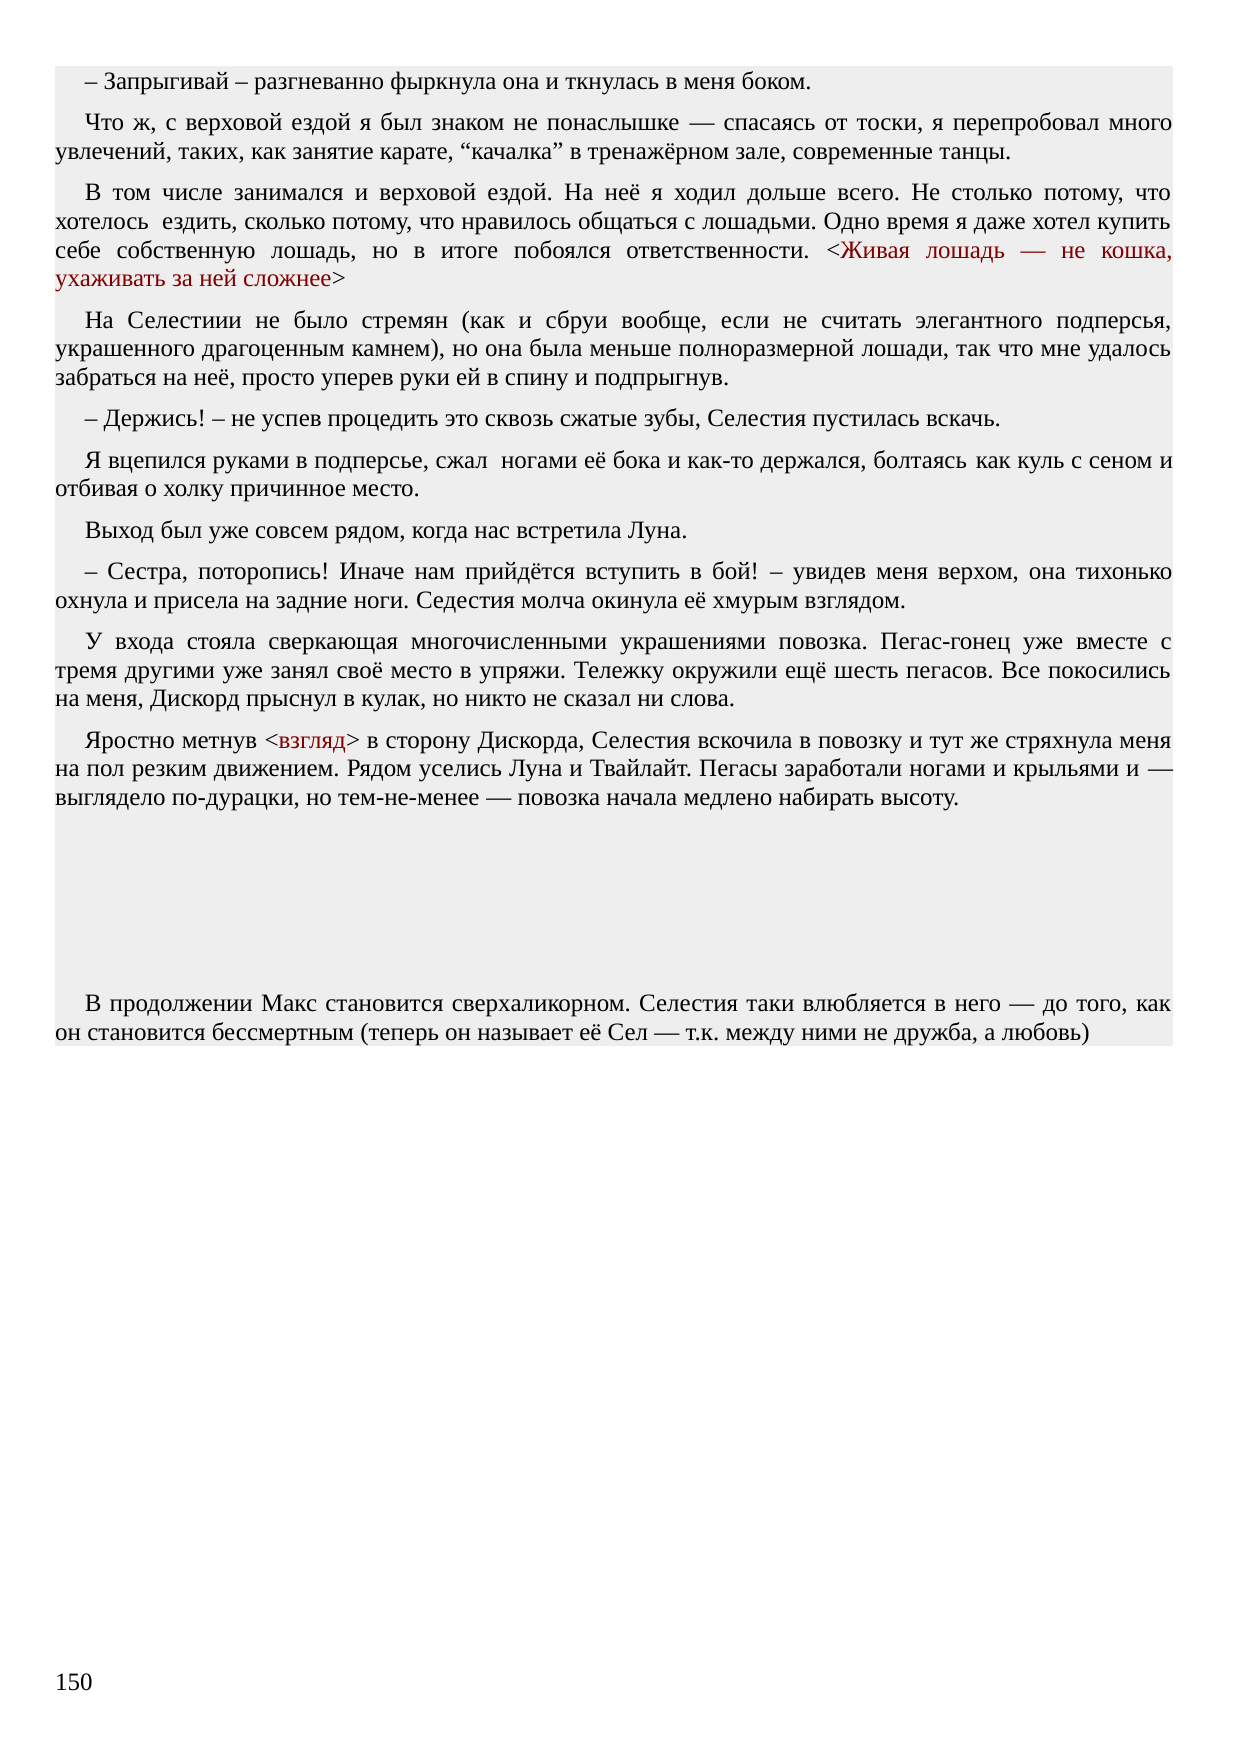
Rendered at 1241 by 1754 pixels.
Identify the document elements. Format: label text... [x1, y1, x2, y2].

text Выход был уже совсем рядом, когда нас встретила Луна. [55, 515, 1173, 543]
text Что ж, с верховой ездой я был знаком не понаслышке — спасаясь от тоски, я перепробовал много увлечений, таких, как занятие карате, “качалка” в тренажёрном зале, современные танцы. [55, 107, 1173, 165]
text Я вцепился руками в подперсье, сжал ногами её бока и как-то держался, болтаясь как куль с сеном и отбивая о холку причинное место. [55, 445, 1173, 502]
text Яростно метнув <взгляд> в сторону Дискорда, Селестия вскочила в повозку и тут же стряхнула меня на пол резким движением. Рядом уселись Луна и Твайлайт. Пегасы заработали ногами и крыльями и — выглядело по-дурацки, но тем-не-менее — повозка начала медлено набирать высоту. [55, 725, 1173, 811]
text В продолжении Макс становится сверхаликорном. Селестия таки влюбляется в него — до того, как он становится бессмертным (теперь он называет её Сел — т.к. между ними не дружба, а любовь) [55, 988, 1173, 1046]
text – Сестра, поторопись! Иначе нам прийдётся вступить в бой! – увидев меня верхом, она тихонько охнула и присела на задние ноги. Седестия молча окинула её хмурым взглядом. [55, 556, 1173, 613]
text На Селестиии не было стремян (как и сбруи вообще, если не считать элегантного подперсья, украшенного драгоценным камнем), но она была меньше полноразмерной лошади, так что мне удалось забраться на неё, просто уперев руки ей в спину и подпрыгнув. [55, 305, 1173, 391]
text – Запрыгивай – разгневанно фыркнула она и ткнулась в меня боком. [55, 66, 1173, 95]
text У входа стояла сверкающая многочисленными украшениями повозка. Пегас-гонец уже вместе с тремя другими уже занял своё место в упряжи. Тележку окружили ещё шесть пегасов. Все покосились на меня, Дискорд прыснул в кулак, но никто не сказал ни слова. [55, 626, 1173, 712]
text В том числе занимался и верховой ездой. На неё я ходил дольше всего. Не столько потому, что хотелось ездить, сколько потому, что нравилось общаться с лошадьми. Одно время я даже хотел купить себе собственную лошадь, но в итоге побоялся ответственности. <Живая лошадь — не кошка, ухаживать за ней сложнее> [55, 177, 1173, 292]
text – Держись! – не успев процедить это сквозь сжатые зубы, Селестия пустилась вскачь. [55, 403, 1173, 432]
